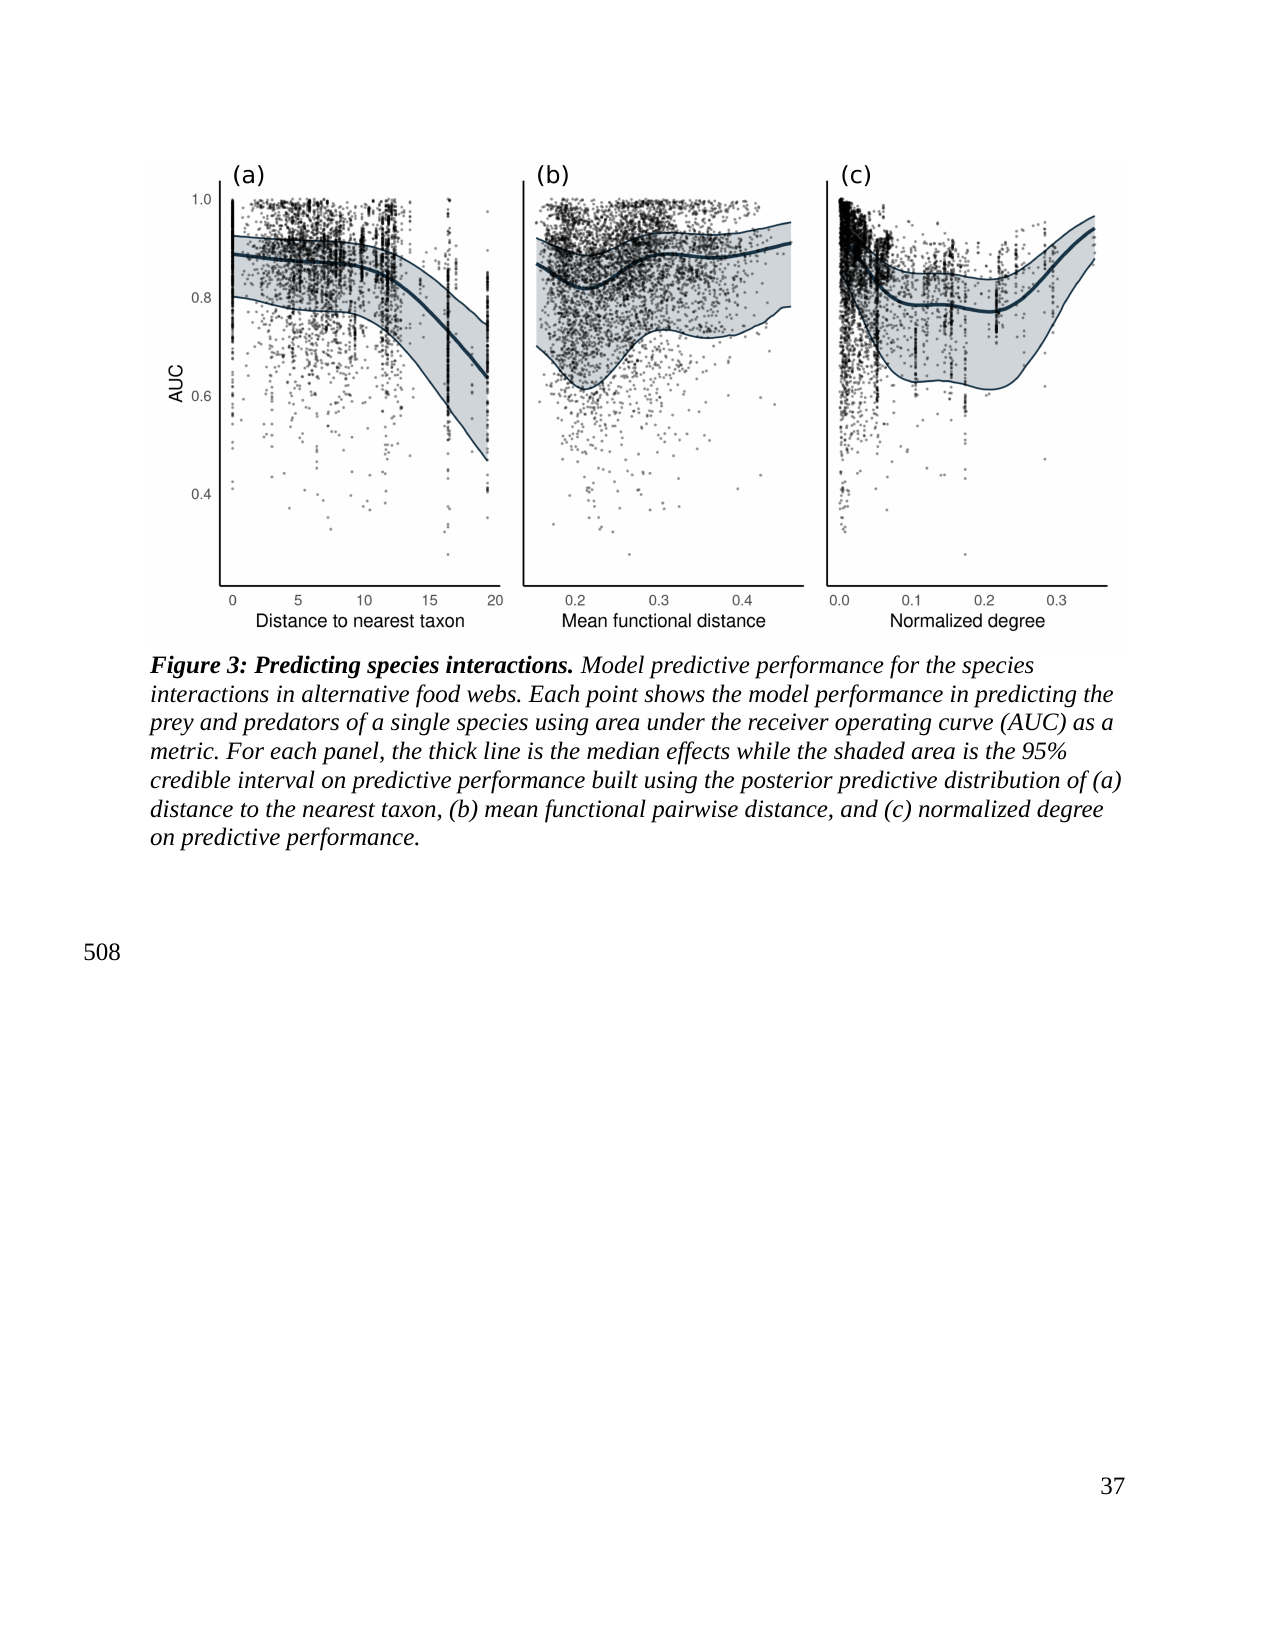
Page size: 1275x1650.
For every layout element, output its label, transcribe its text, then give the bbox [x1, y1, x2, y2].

picture [150, 162, 1125, 650]
text Figure 3: Predicting species interactions. Model predictive performance for the species interactions in alternative food webs. Each point shows the model performance in predicting the prey and predators of a single species using area under the receiver operating curve (AUC) as a metric. For each panel, the thick line is the median effects while the shaded area is the 95% credible interval on predictive performance built using the posterior predictive distribution of (a) distance to the nearest taxon, (b) mean functional pairwise distance, and (c) normalized degree on predictive performance. [150, 650, 1125, 851]
